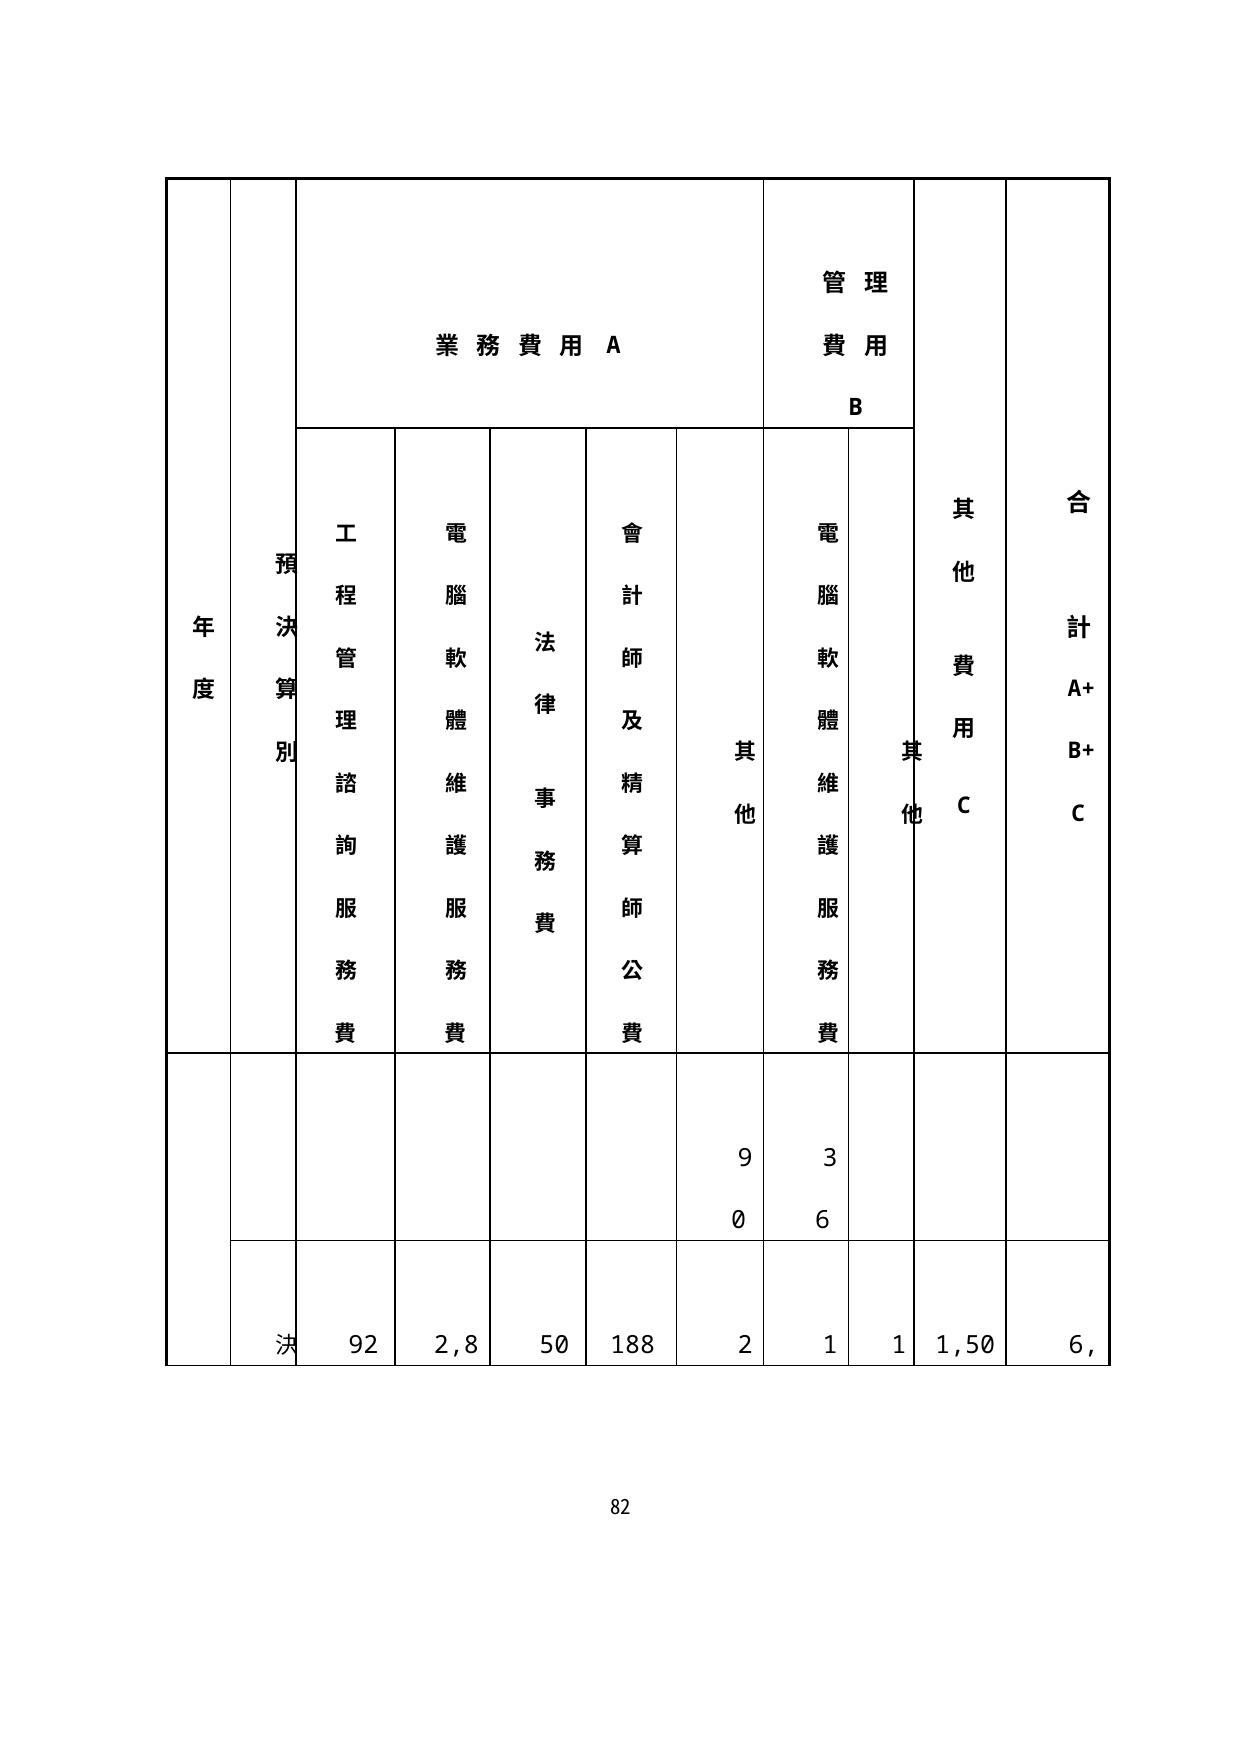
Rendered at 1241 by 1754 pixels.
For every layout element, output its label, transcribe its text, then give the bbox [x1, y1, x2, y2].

table_cell [915, 1054, 1005, 1240]
table_cell 188 [587, 1241, 676, 1365]
table_cell 1,50 [915, 1241, 1005, 1365]
table_cell [396, 1054, 489, 1240]
table_cell 90 [677, 1054, 763, 1240]
table_cell 工程管理諮詢服務費 [297, 429, 394, 1052]
table_cell 其他 [677, 429, 763, 1052]
table_cell 1 [849, 1241, 913, 1365]
table_cell [1007, 1054, 1108, 1240]
table_cell 36 [764, 1054, 848, 1240]
table_cell [587, 1054, 676, 1240]
table_cell 50 [491, 1241, 585, 1365]
table_header 合 計 A+B+C [1007, 180, 1108, 1052]
table_cell 6, [1007, 1241, 1108, 1365]
table_cell [491, 1054, 585, 1240]
table_cell 其他 [849, 429, 913, 1052]
table_cell [168, 1054, 230, 1365]
table_cell [849, 1054, 913, 1240]
table_cell 電腦軟體維護服務費 [396, 429, 489, 1052]
table_header 其他 費用 C [915, 180, 1005, 1052]
table_cell 電腦軟體維護服務費 [764, 429, 848, 1052]
table_header 管理費用B [764, 180, 913, 427]
table_cell 2,8 [396, 1241, 489, 1365]
table_cell 決算 [231, 1241, 295, 1365]
table_header 業務費用A [297, 180, 763, 427]
table_header 預決算別 [231, 180, 295, 1052]
table_header 年度 [168, 180, 230, 1052]
table_cell 2 [677, 1241, 763, 1365]
table_cell 92 [297, 1241, 394, 1365]
table_cell [297, 1054, 394, 1240]
table_cell 法 律 事務費 [491, 429, 585, 1052]
table_cell 1 [764, 1241, 848, 1365]
table_cell 預算 [231, 1054, 295, 1240]
table_cell 會計師及精算師公費 [587, 429, 676, 1052]
